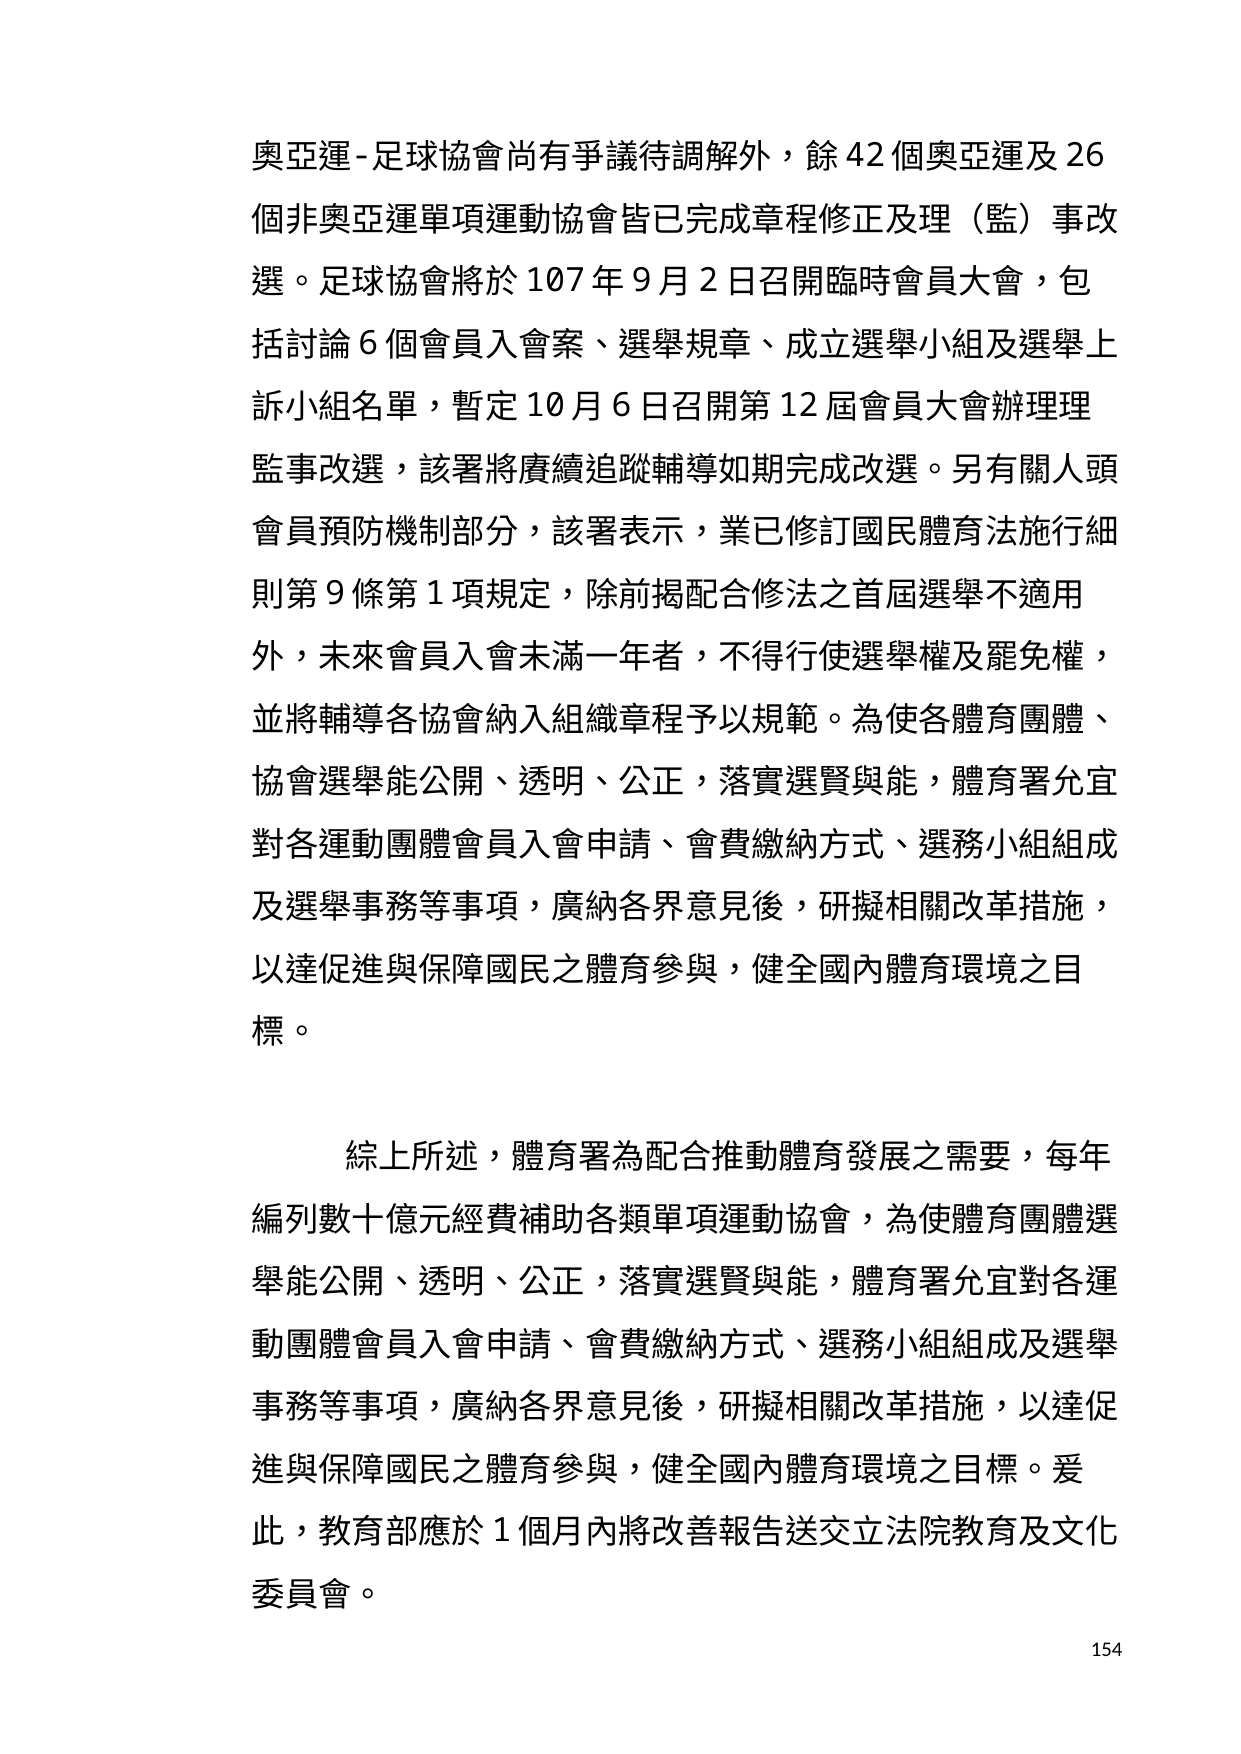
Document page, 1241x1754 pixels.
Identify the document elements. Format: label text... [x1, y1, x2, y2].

text 奧亞運-足球協會尚有爭議待調解外，餘42個奧亞運及26個非奧亞運單項運動協會皆已完成章程修正及理（監）事改選。足球協會將於107年9月2日召開臨時會員大會，包括討論6個會員入會案、選舉規章、成立選舉小組及選舉上訴小組名單，暫定10月6日召開第12屆會員大會辦理理監事改選，該署將賡續追蹤輔導如期完成改選。另有關人頭會員預防機制部分，該署表示，業已修訂國民體育法施行細則第9條第1項規定，除前揭配合修法之首屆選舉不適用外，未來會員入會未滿一年者，不得行使選舉權及罷免權，並將輔導各協會納入組織章程予以規範。為使各體育團體、協會選舉能公開、透明、公正，落實選賢與能，體育署允宜對各運動團體會員入會申請、會費繳納方式、選務小組組成及選舉事務等事項，廣納各界意見後，研擬相關改革措施，以達促進與保障國民之體育參與，健全國內體育環境之目標。 [185, 112, 1122, 1050]
text 綜上所述，體育署為配合推動體育發展之需要，每年編列數十億元經費補助各類單項運動協會，為使體育團體選舉能公開、透明、公正，落實選賢與能，體育署允宜對各運動團體會員入會申請、會費繳納方式、選務小組組成及選舉事務等事項，廣納各界意見後，研擬相關改革措施，以達促進與保障國民之體育參與，健全國內體育環境之目標。爰此，教育部應於1個月內將改善報告送交立法院教育及文化委員會。 [185, 1112, 1122, 1612]
